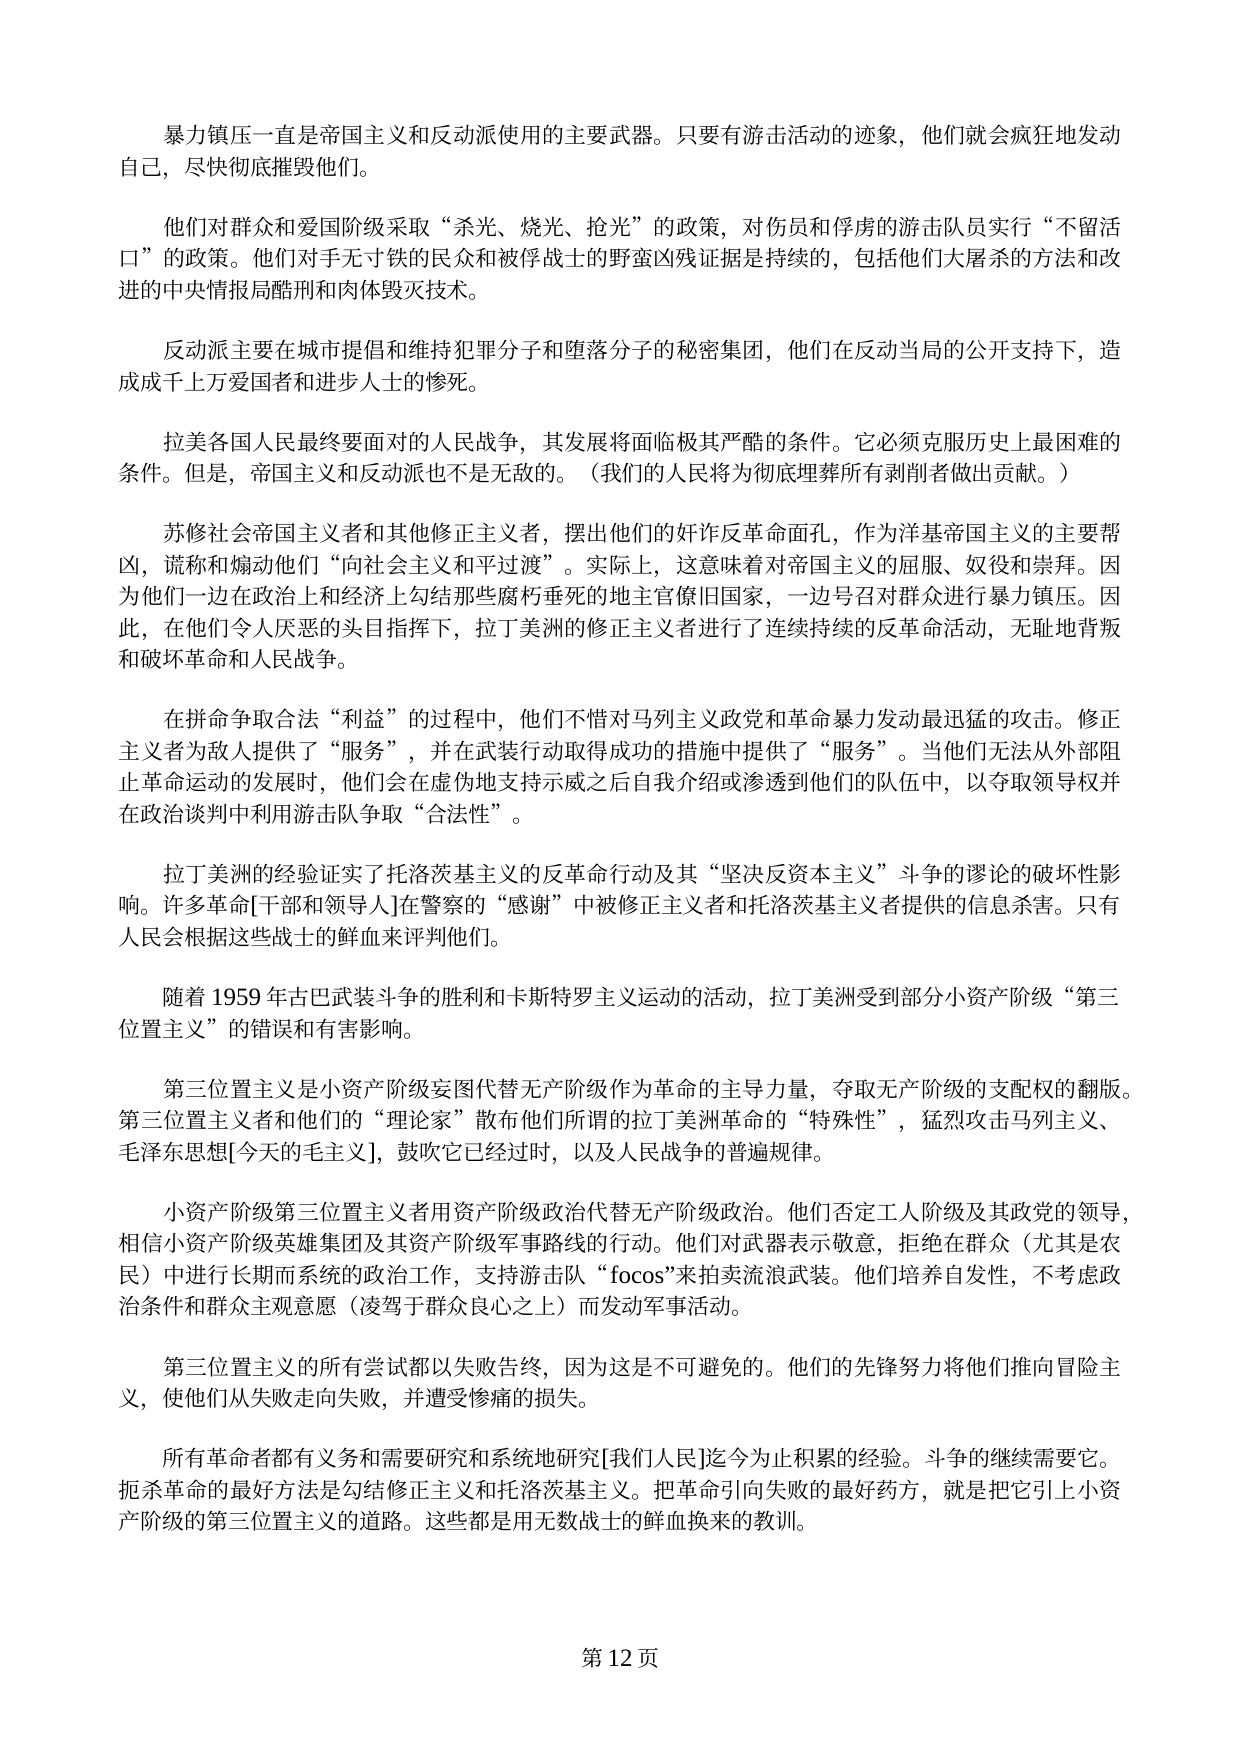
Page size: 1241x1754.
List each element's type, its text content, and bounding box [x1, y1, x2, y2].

text 拉丁美洲的经验证实了托洛茨基主义的反革命行动及其“坚决反资本主义”斗争的谬论的破坏性影响。许多革命[干部和领导人]在警察的“感谢”中被修正主义者和托洛茨基主义者提供的信息杀害。只有人民会根据这些战士的鲜血来评判他们。 [118, 857, 1122, 952]
text 随着1959年古巴武装斗争的胜利和卡斯特罗主义运动的活动，拉丁美洲受到部分小资产阶级“第三位置主义”的错误和有害影响。 [118, 980, 1122, 1043]
text 拉美各国人民最终要面对的人民战争，其发展将面临极其严酷的条件。它必须克服历史上最困难的条件。但是，帝国主义和反动派也不是无敌的。（我们的人民将为彻底埋葬所有剥削者做出贡献。） [118, 425, 1122, 488]
text 所有革命者都有义务和需要研究和系统地研究[我们人民]迄今为止积累的经验。斗争的继续需要它。扼杀革命的最好方法是勾结修正主义和托洛茨基主义。把革命引向失败的最好药方，就是把它引上小资产阶级的第三位置主义的道路。这些都是用无数战士的鲜血换来的教训。 [118, 1441, 1122, 1536]
text 第三位置主义是小资产阶级妄图代替无产阶级作为革命的主导力量，夺取无产阶级的支配权的翻版。第三位置主义者和他们的“理论家”散布他们所谓的拉丁美洲革命的“特殊性”，猛烈攻击马列主义、毛泽东思想[今天的毛主义]，鼓吹它已经过时，以及人民战争的普遍规律。 [118, 1072, 1122, 1166]
text 在拼命争取合法“利益”的过程中，他们不惜对马列主义政党和革命暴力发动最迅猛的攻击。修正主义者为敌人提供了“服务”，并在武装行动取得成功的措施中提供了“服务”。当他们无法从外部阻止革命运动的发展时，他们会在虚伪地支持示威之后自我介绍或渗透到他们的队伍中，以夺取领导权并在政治谈判中利用游击队争取“合法性”。 [118, 703, 1122, 828]
text 反动派主要在城市提倡和维持犯罪分子和堕落分子的秘密集团，他们在反动当局的公开支持下，造成成千上万爱国者和进步人士的惨死。 [118, 333, 1122, 396]
text 暴力镇压一直是帝国主义和反动派使用的主要武器。只要有游击活动的迹象，他们就会疯狂地发动自己，尽快彻底摧毁他们。 [118, 118, 1122, 181]
text 他们对群众和爱国阶级采取“杀光、烧光、抢光”的政策，对伤员和俘虏的游击队员实行“不留活口”的政策。他们对手无寸铁的民众和被俘战士的野蛮凶残证据是持续的，包括他们大屠杀的方法和改进的中央情报局酷刑和肉体毁灭技术。 [118, 210, 1122, 304]
text 小资产阶级第三位置主义者用资产阶级政治代替无产阶级政治。他们否定工人阶级及其政党的领导，相信小资产阶级英雄集团及其资产阶级军事路线的行动。他们对武器表示敬意，拒绝在群众（尤其是农民）中进行长期而系统的政治工作，支持游击队“focos”来拍卖流浪武装。他们培养自发性，不考虑政治条件和群众主观意愿（凌驾于群众良心之上）而发动军事活动。 [118, 1195, 1122, 1321]
text 第三位置主义的所有尝试都以失败告终，因为这是不可避免的。他们的先锋努力将他们推向冒险主义，使他们从失败走向失败，并遭受惨痛的损失。 [118, 1350, 1122, 1413]
text 苏修社会帝国主义者和其他修正主义者，摆出他们的奸诈反革命面孔，作为洋基帝国主义的主要帮凶，谎称和煽动他们“向社会主义和平过渡”。实际上，这意味着对帝国主义的屈服、奴役和崇拜。因为他们一边在政治上和经济上勾结那些腐朽垂死的地主官僚旧国家，一边号召对群众进行暴力镇压。因此，在他们令人厌恶的头目指挥下，拉丁美洲的修正主义者进行了连续持续的反革命活动，无耻地背叛和破坏革命和人民战争。 [118, 517, 1122, 674]
